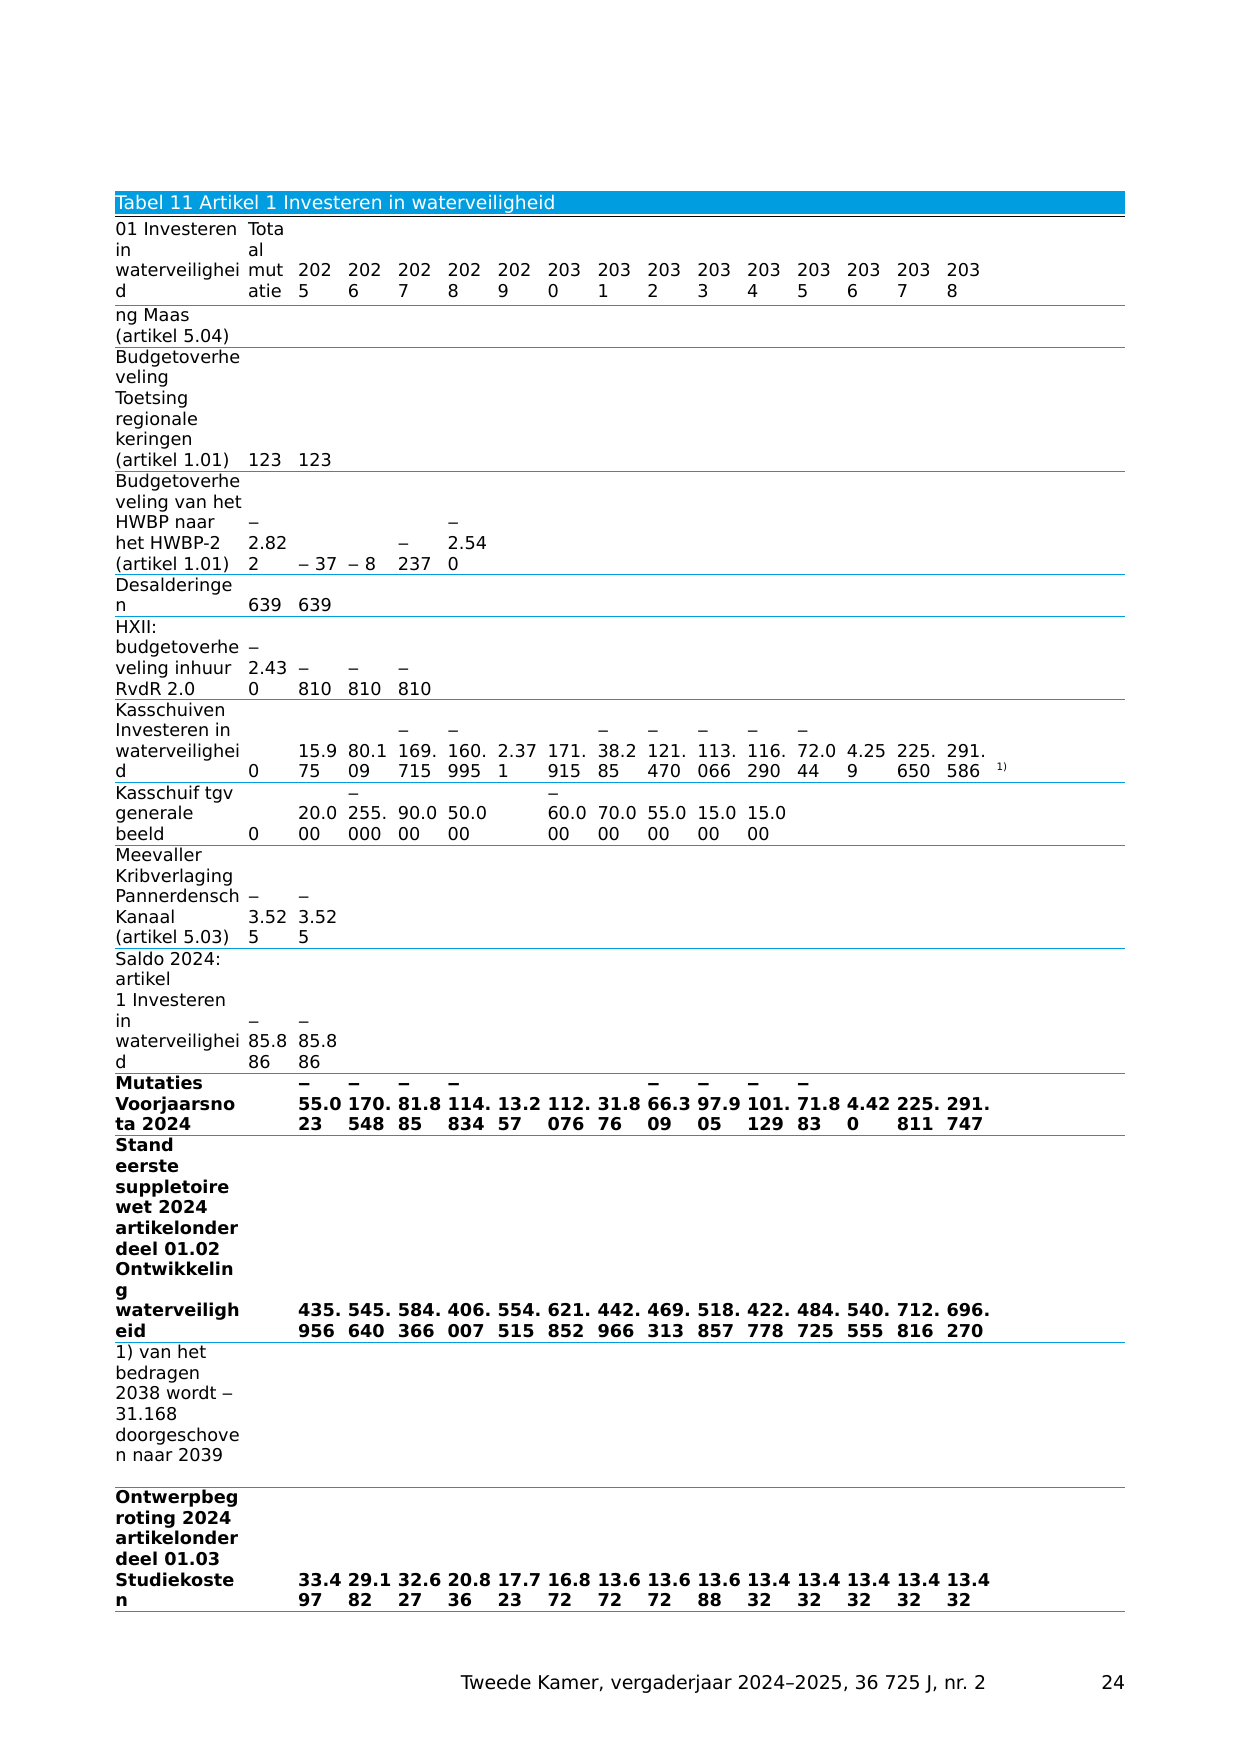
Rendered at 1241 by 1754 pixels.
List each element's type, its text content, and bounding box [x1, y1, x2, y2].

table_cell [894, 348, 943, 471]
table_cell [794, 617, 844, 699]
table_cell 15.000 [694, 783, 744, 844]
table_cell 2027 [395, 217, 444, 304]
table_cell ‒ 37 [295, 472, 345, 574]
table_cell 291.747 [944, 1074, 993, 1135]
table_cell Kasschuiven Investeren in waterveiligheid [115, 700, 245, 782]
table_cell Budgetoverheveling van het HWBP naar het HWBP-2 (artikel 1.01) [115, 472, 245, 574]
table_cell Totaal mutatie [245, 217, 295, 304]
table_cell [844, 306, 894, 346]
table_cell [495, 1343, 544, 1466]
table_cell [744, 1466, 794, 1486]
table_cell [495, 1466, 544, 1486]
table_cell [744, 348, 794, 471]
table_cell [894, 472, 943, 574]
table_cell 291.586 [944, 700, 993, 782]
table_cell [744, 306, 794, 346]
table_cell [744, 1343, 794, 1466]
table_cell Ontwerpbegroting 2024 artikelonderdeel 01.03 Studiekosten [115, 1488, 245, 1611]
table_cell [544, 575, 594, 616]
table_cell [694, 1343, 744, 1466]
table_cell 435.956 [295, 1136, 345, 1342]
table_cell [345, 1466, 395, 1486]
table_cell [994, 949, 1125, 1072]
table_cell [544, 1343, 594, 1466]
table_cell [944, 1343, 993, 1466]
table_cell [844, 949, 894, 1072]
table_cell 55.000 [644, 783, 694, 844]
table_cell ‒ 38.285 [594, 700, 644, 782]
table_cell 171.915 [544, 700, 594, 782]
table_cell [994, 783, 1125, 844]
table_cell [445, 348, 494, 471]
table_cell 0 [245, 783, 295, 844]
table_cell ‒ 97.905 [694, 1074, 744, 1135]
table_cell 20.000 [295, 783, 345, 844]
table_cell [844, 783, 894, 844]
table_cell [445, 575, 494, 616]
table_cell [944, 348, 993, 471]
table_cell 112.076 [544, 1074, 594, 1135]
table_cell 540.555 [844, 1136, 894, 1342]
table_cell [644, 1466, 694, 1486]
table_cell [694, 348, 744, 471]
table_cell ‒ 116.290 [744, 700, 794, 782]
table_cell [495, 846, 544, 948]
table_cell 2028 [445, 217, 494, 304]
table_cell [794, 472, 844, 574]
table_cell 13.257 [495, 1074, 544, 1135]
table_cell [395, 306, 444, 346]
table_cell [445, 306, 494, 346]
table_cell [594, 472, 644, 574]
table_cell 4.420 [844, 1074, 894, 1135]
table_cell [245, 1074, 295, 1135]
table_cell [245, 1488, 295, 1611]
table_cell [345, 1343, 395, 1466]
table_cell Stand eerste suppletoire wet 2024 artikelonderdeel 01.02 Ontwikkeling waterveiligheid [115, 1136, 245, 1342]
table_cell 13.432 [794, 1488, 844, 1611]
table_cell 406.007 [445, 1136, 494, 1342]
table_cell [994, 617, 1125, 699]
table_cell [994, 472, 1125, 574]
table_cell 01 Investeren in waterveiligheid [115, 217, 245, 304]
table_cell ‒ 72.044 [794, 700, 844, 782]
table_cell 13.672 [644, 1488, 694, 1611]
table_cell [994, 348, 1125, 471]
table_cell HXII: budgetoverheveling inhuur RvdR 2.0 [115, 617, 245, 699]
table_cell 70.000 [594, 783, 644, 844]
table_cell [844, 348, 894, 471]
table_cell [395, 949, 444, 1072]
table_cell [794, 846, 844, 948]
table_cell ‒ 114.834 [445, 1074, 494, 1135]
table_cell [994, 306, 1125, 346]
table_cell [295, 1466, 345, 1486]
table_cell [115, 1466, 245, 1486]
table_cell [395, 1343, 444, 1466]
table_cell [495, 472, 544, 574]
table_cell [644, 1343, 694, 1466]
table_cell 696.270 [944, 1136, 993, 1342]
table_cell [594, 1343, 644, 1466]
table_cell [894, 846, 943, 948]
table_cell 17.723 [495, 1488, 544, 1611]
table_cell 2.371 [495, 700, 544, 782]
table_cell ‒ 169.715 [395, 700, 444, 782]
table_cell ‒ 237 [395, 472, 444, 574]
table_cell 2033 [694, 217, 744, 304]
table_cell [694, 306, 744, 346]
table_cell ‒ 810 [345, 617, 395, 699]
table_cell 2032 [644, 217, 694, 304]
table_cell 422.778 [744, 1136, 794, 1342]
table_cell [944, 783, 993, 844]
table_cell ‒ 66.309 [644, 1074, 694, 1135]
table_cell 4.259 [844, 700, 894, 782]
table_cell [345, 949, 395, 1072]
table_cell [495, 575, 544, 616]
table_cell ‒ 85.886 [295, 949, 345, 1072]
table_cell [395, 348, 444, 471]
table_cell [644, 306, 694, 346]
table_cell [594, 575, 644, 616]
table_cell [445, 949, 494, 1072]
table_cell 442.966 [594, 1136, 644, 1342]
table_cell Meevaller Kribverlaging Pannerdensch Kanaal (artikel 5.03) [115, 846, 245, 948]
table_cell [544, 1466, 594, 1486]
table_cell [594, 348, 644, 471]
table_cell ‒ 101.129 [744, 1074, 794, 1135]
table_cell 13.688 [694, 1488, 744, 1611]
table_cell [395, 1466, 444, 1486]
table_cell 20.836 [445, 1488, 494, 1611]
table_cell 2025 [295, 217, 345, 304]
table_cell ‒ 810 [395, 617, 444, 699]
table_cell ‒ 810 [295, 617, 345, 699]
table_cell ‒ 121.470 [644, 700, 694, 782]
table_cell [944, 1466, 993, 1486]
table_cell [794, 1343, 844, 1466]
table_cell Desalderingen [115, 575, 245, 616]
table_cell [894, 617, 943, 699]
table_cell [794, 783, 844, 844]
table_cell [345, 348, 395, 471]
table_cell [844, 1343, 894, 1466]
table_cell ‒ 2.430 [245, 617, 295, 699]
table_cell [445, 846, 494, 948]
table_cell [794, 1466, 844, 1486]
table_cell 123 [245, 348, 295, 471]
table_cell 2026 [345, 217, 395, 304]
table_cell ‒ 113.066 [694, 700, 744, 782]
table_cell ‒ 81.885 [395, 1074, 444, 1135]
table_cell 33.497 [295, 1488, 345, 1611]
table_cell ‒ 2.540 [445, 472, 494, 574]
table_cell 2031 [594, 217, 644, 304]
table_cell [245, 1136, 295, 1342]
table_cell ‒ 55.023 [295, 1074, 345, 1135]
table_cell 554.515 [495, 1136, 544, 1342]
table_cell ‒ 3.525 [295, 846, 345, 948]
table_cell [345, 575, 395, 616]
table_cell [994, 1466, 1125, 1486]
table_cell 639 [245, 575, 295, 616]
table_cell Budgetoverheveling Toetsing regionale keringen (artikel 1.01) [115, 348, 245, 471]
table_cell [345, 846, 395, 948]
table_cell 712.816 [894, 1136, 943, 1342]
table_cell [994, 1136, 1125, 1342]
table_cell 639 [295, 575, 345, 616]
table_cell 15.975 [295, 700, 345, 782]
table_cell [445, 1466, 494, 1486]
table_cell 31.876 [594, 1074, 644, 1135]
table_cell 13.432 [744, 1488, 794, 1611]
table_cell [495, 949, 544, 1072]
table_cell [944, 617, 993, 699]
table_cell [694, 617, 744, 699]
table_cell [345, 306, 395, 346]
table_cell [744, 846, 794, 948]
table_cell [944, 472, 993, 574]
table_cell ‒ 60.000 [544, 783, 594, 844]
table_cell [445, 617, 494, 699]
table_cell [594, 949, 644, 1072]
table_cell [794, 575, 844, 616]
table_cell 15.000 [744, 783, 794, 844]
table_cell [994, 846, 1125, 948]
table_cell [644, 348, 694, 471]
table_cell 2038 [944, 217, 993, 304]
table_cell 16.872 [544, 1488, 594, 1611]
table_cell [744, 575, 794, 616]
table_cell [844, 617, 894, 699]
table_cell [594, 1466, 644, 1486]
table_cell [894, 1343, 943, 1466]
table_cell 2035 [794, 217, 844, 304]
table_cell [245, 1466, 295, 1486]
table_cell 2029 [495, 217, 544, 304]
table_cell [644, 846, 694, 948]
table_cell [694, 1466, 744, 1486]
table_cell ‒ 170.548 [345, 1074, 395, 1135]
table_cell Mutaties Voorjaarsnota 2024 [115, 1074, 245, 1135]
table_cell [395, 846, 444, 948]
table_cell 225.650 [894, 700, 943, 782]
table_cell [544, 348, 594, 471]
table_cell [644, 617, 694, 699]
table_cell [744, 949, 794, 1072]
table_cell [794, 949, 844, 1072]
table_cell [994, 1488, 1125, 1611]
table_cell [794, 348, 844, 471]
table_cell [544, 617, 594, 699]
table_cell 584.366 [395, 1136, 444, 1342]
table_cell [844, 846, 894, 948]
table_cell [894, 306, 943, 346]
table_cell ‒ 255.000 [345, 783, 395, 844]
table_cell ng Maas (artikel 5.04) [115, 306, 245, 346]
table_cell 32.627 [395, 1488, 444, 1611]
table_cell [844, 472, 894, 574]
table_cell 50.000 [445, 783, 494, 844]
table_cell [644, 472, 694, 574]
table_cell 545.640 [345, 1136, 395, 1342]
table_cell ‒ 8 [345, 472, 395, 574]
table_cell [994, 575, 1125, 616]
table_cell [694, 575, 744, 616]
table_cell 13.432 [844, 1488, 894, 1611]
table_cell [844, 575, 894, 616]
table_cell [894, 783, 943, 844]
table_cell 1) [994, 700, 1125, 782]
table_cell 225.811 [894, 1074, 943, 1135]
table_cell [994, 217, 1125, 304]
table_cell [245, 1343, 295, 1466]
table_cell [544, 306, 594, 346]
table_cell 13.432 [894, 1488, 943, 1611]
table_cell 0 [245, 700, 295, 782]
table_cell [644, 575, 694, 616]
table_cell [944, 306, 993, 346]
table_cell [894, 949, 943, 1072]
table_cell 2034 [744, 217, 794, 304]
table_cell [445, 1343, 494, 1466]
table_cell 2037 [894, 217, 943, 304]
table_cell ‒ 160.995 [445, 700, 494, 782]
table_cell [694, 472, 744, 574]
table_cell [594, 846, 644, 948]
table_cell [495, 617, 544, 699]
table_cell [644, 949, 694, 1072]
table_cell [794, 306, 844, 346]
table_cell 621.852 [544, 1136, 594, 1342]
table_cell 469.313 [644, 1136, 694, 1342]
table_cell [944, 846, 993, 948]
table_cell [594, 617, 644, 699]
table_cell [295, 1343, 345, 1466]
table_cell [994, 1343, 1125, 1466]
table_cell [844, 1466, 894, 1486]
table_cell [594, 306, 644, 346]
table_cell [894, 575, 943, 616]
table_cell 80.109 [345, 700, 395, 782]
table_cell ‒ 71.883 [794, 1074, 844, 1135]
table_cell [944, 575, 993, 616]
table_cell 2030 [544, 217, 594, 304]
table_cell 13.672 [594, 1488, 644, 1611]
table_cell ‒ 85.886 [245, 949, 295, 1072]
table_cell [694, 846, 744, 948]
table_cell [694, 949, 744, 1072]
table_cell [495, 783, 544, 844]
table_cell [994, 1074, 1125, 1135]
table_cell Saldo 2024: artikel 1 Investeren in waterveiligheid [115, 949, 245, 1072]
table_cell [744, 472, 794, 574]
table_cell [395, 575, 444, 616]
table_cell 90.000 [395, 783, 444, 844]
table_cell 13.432 [944, 1488, 993, 1611]
table_cell [544, 472, 594, 574]
table_cell 123 [295, 348, 345, 471]
table_cell [944, 949, 993, 1072]
table_cell [544, 846, 594, 948]
table_cell 2036 [844, 217, 894, 304]
table_cell [495, 306, 544, 346]
table_cell [544, 949, 594, 1072]
table_cell 29.182 [345, 1488, 395, 1611]
table_cell [495, 348, 544, 471]
table_cell [744, 617, 794, 699]
table_cell [295, 306, 345, 346]
table_cell 484.725 [794, 1136, 844, 1342]
table_cell [894, 1466, 943, 1486]
table_cell [245, 306, 295, 346]
table_cell ‒ 2.822 [245, 472, 295, 574]
table_cell Kasschuif tgv generale beeld [115, 783, 245, 844]
table_cell 518.857 [694, 1136, 744, 1342]
table_cell 1) van het bedragen 2038 wordt ‒ 31.168 doorgeschoven naar 2039 [115, 1343, 245, 1466]
table_cell ‒ 3.525 [245, 846, 295, 948]
